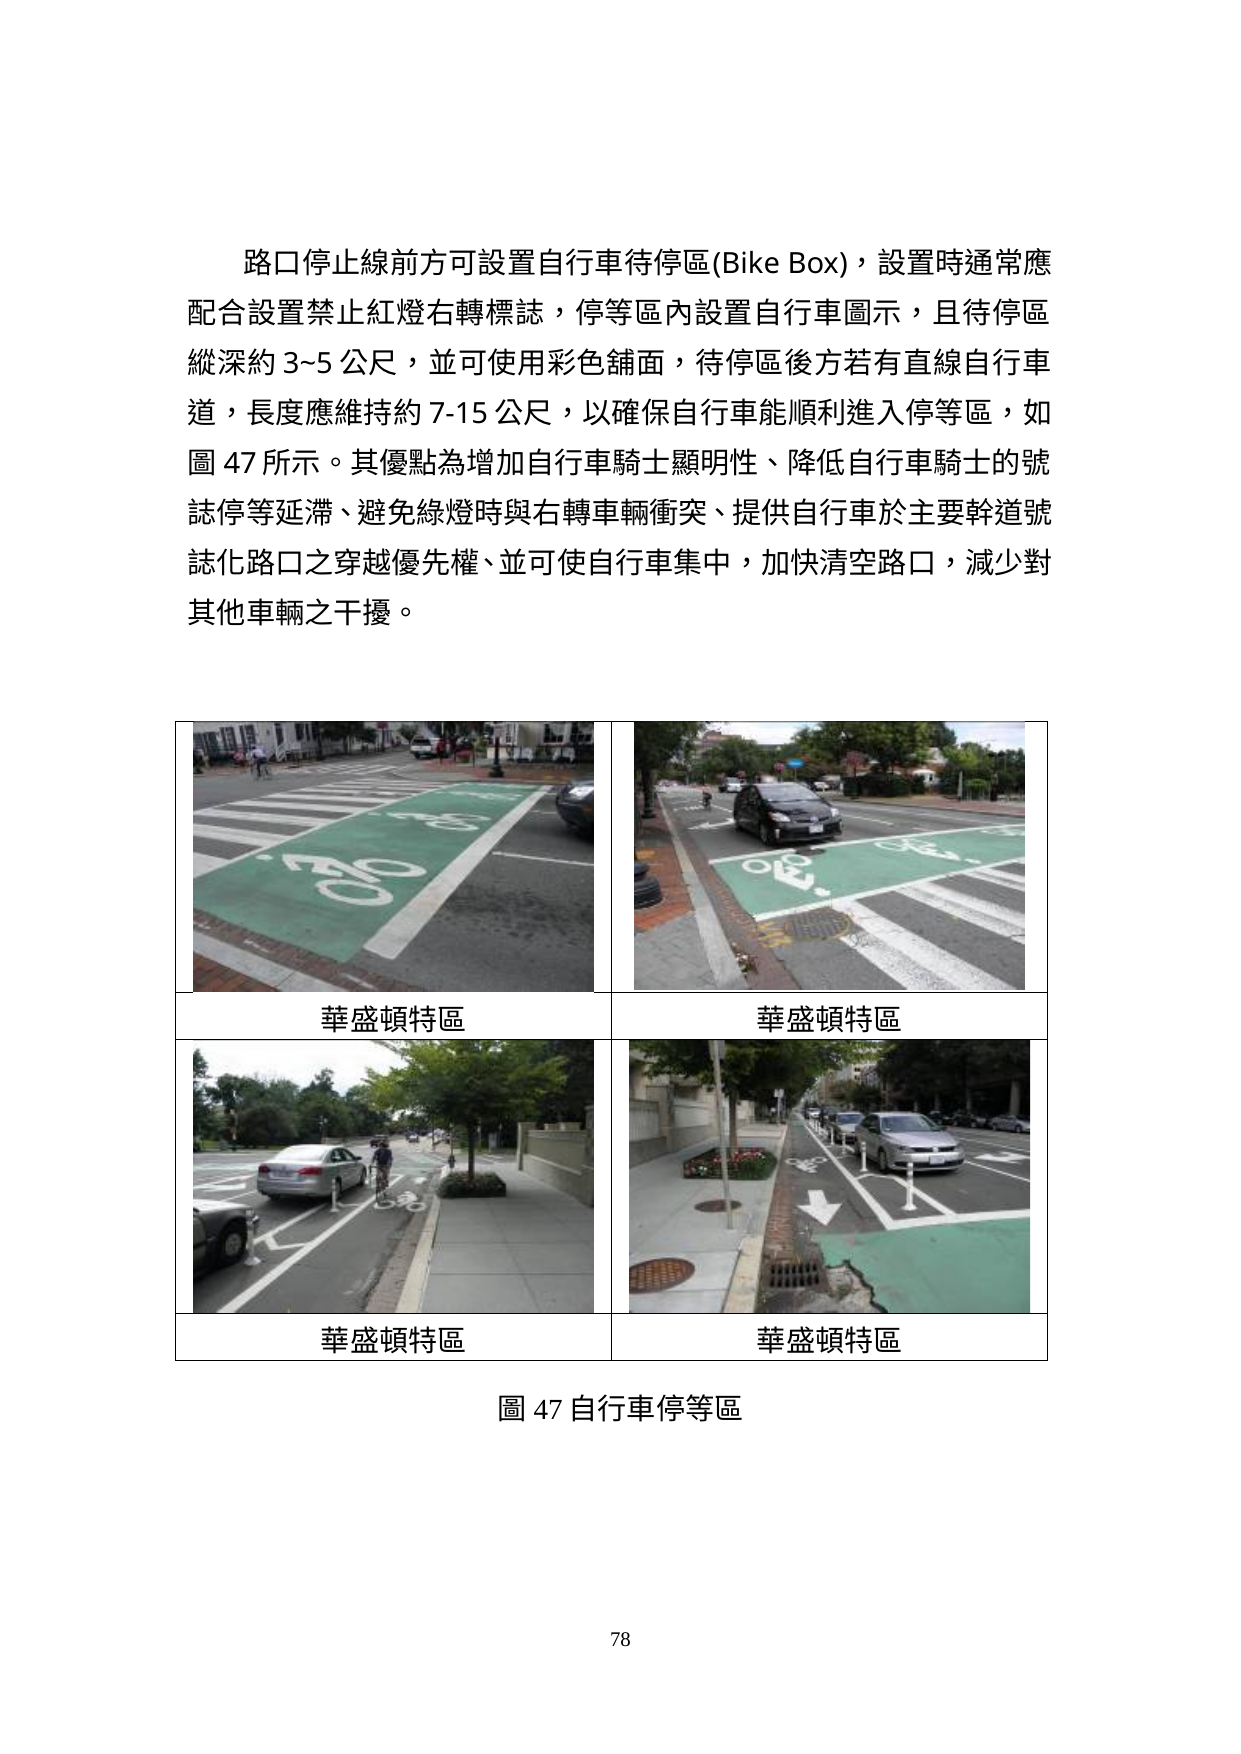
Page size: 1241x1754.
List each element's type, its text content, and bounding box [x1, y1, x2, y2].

picture [634, 721, 1025, 990]
table_header [612, 722, 1047, 992]
picture [629, 1040, 1030, 1313]
table_cell [176, 1040, 193, 1313]
table_cell 華盛頓特區 [612, 993, 1047, 1039]
table_cell 華盛頓特區 [612, 1314, 1047, 1359]
table_cell [594, 1040, 611, 1313]
table_cell 華盛頓特區 [176, 1314, 611, 1359]
picture [193, 1040, 594, 1313]
text 路口停止線前方可設置自行車待停區(Bike Box)，設置時通常應配合設置禁止紅燈右轉標誌，停等區內設置自行車圖示，且待停區縱深約3~5公尺，並可使用彩色舖面，待停區後方若有直線自行車道，長度應維持約7-15公尺，以確保自行車能順利進入停等區，如圖 47所示。其優點為增加自行車騎士顯明性、降低自行車騎士的號誌停等延滯、避免綠燈時與右轉車輛衝突、提供自行車於主要幹道號誌化路口之穿越優先權、並可使自行車集中，加快清空路口，減少對其他車輛之干擾。 [187, 233, 1053, 633]
table_cell 華盛頓特區 [176, 993, 611, 1039]
table_header [176, 722, 611, 993]
picture [193, 721, 594, 992]
text 圖 47自行車停等區 [187, 1379, 1053, 1429]
table_cell [612, 1040, 629, 1313]
table_cell [1030, 1040, 1047, 1313]
